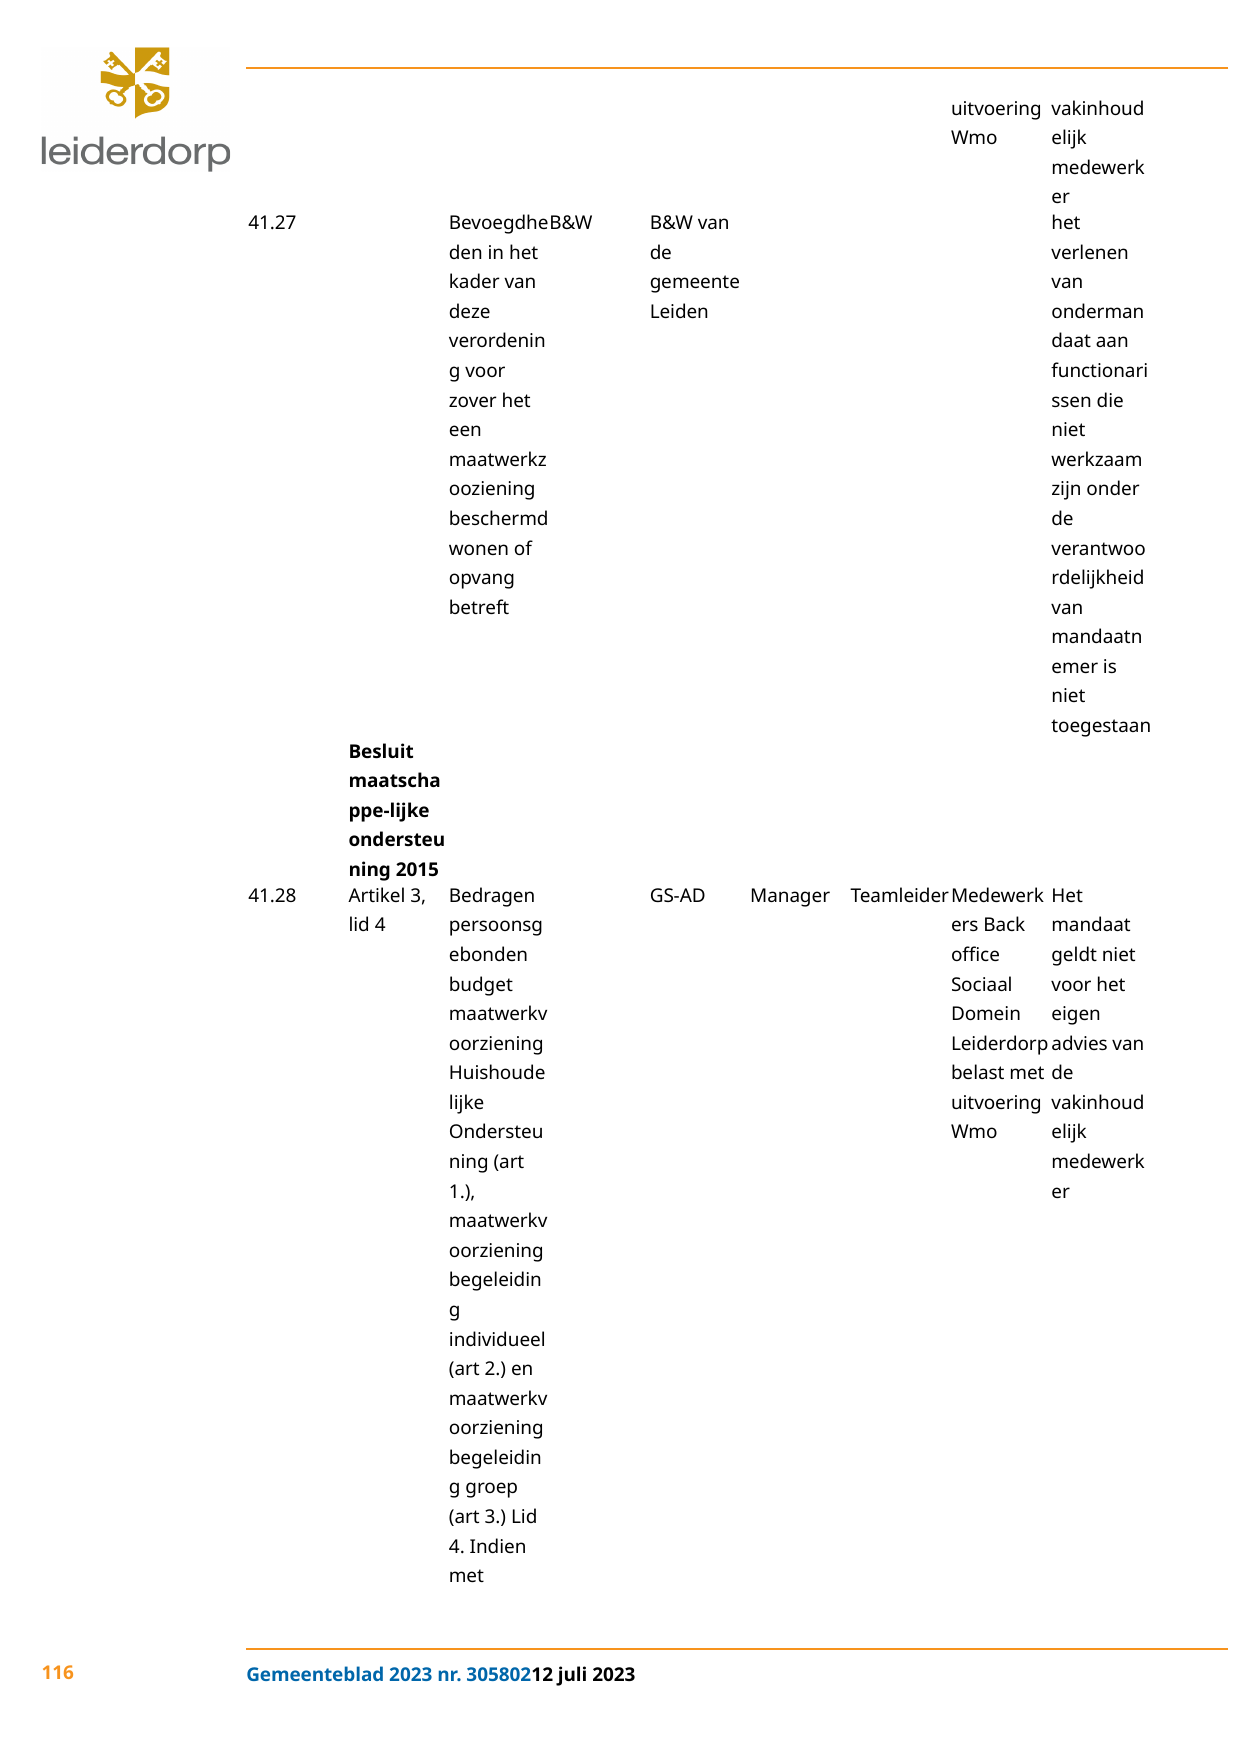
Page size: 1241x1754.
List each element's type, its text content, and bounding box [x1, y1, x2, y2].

table_cell [850, 209, 951, 738]
table_cell [1051, 738, 1152, 882]
table_cell uitvoering Wmo [951, 95, 1051, 209]
table_cell [750, 209, 850, 738]
table_cell [951, 209, 1051, 738]
table_cell Artikel 3, lid 4 [348, 882, 449, 1588]
table_cell [650, 738, 750, 882]
table_cell vakinhoudelijk medewerker [1051, 95, 1152, 209]
table_cell [348, 209, 449, 738]
table_cell 41.28 [248, 882, 348, 1588]
table_cell B&W [549, 209, 649, 738]
table_cell [549, 95, 649, 209]
table_cell [650, 95, 750, 209]
table_cell [348, 95, 449, 209]
table_cell Bevoegdheden in het kader van deze verordening voor zover het een maatwerkzooziening beschermd wonen of opvang betreft [449, 209, 549, 738]
table_cell 41.27 [248, 209, 348, 738]
table_cell Het mandaat geldt niet voor het eigen advies van de vakinhoudelijk medewerker [1051, 882, 1152, 1588]
table_cell Medewerkers Back office Sociaal Domein Leiderdorp belast met uitvoering Wmo [951, 882, 1051, 1588]
table_cell Manager [750, 882, 850, 1588]
picture [41, 47, 231, 172]
table_cell [850, 95, 951, 209]
table_cell Bedragen persoonsgebonden budget maatwerkvoorziening Huishoudelijke Ondersteuning (art 1.), maatwerkvoorziening begeleiding individueel (art 2.) en maatwerkvoorziening begeleiding groep (art 3.) Lid 4. Indien met [449, 882, 549, 1588]
table_cell [951, 738, 1051, 882]
table_cell GS-AD [650, 882, 750, 1588]
table_cell Teamleider [850, 882, 951, 1588]
table_cell Besluit maatschappe-lijke ondersteuning 2015 [348, 738, 449, 882]
table_cell [750, 738, 850, 882]
table_cell [549, 738, 649, 882]
table_cell [248, 738, 348, 882]
table_cell [750, 95, 850, 209]
table_cell [449, 95, 549, 209]
table_cell [850, 738, 951, 882]
table_cell [449, 738, 549, 882]
table_cell [549, 882, 649, 1588]
table_cell B&W van de gemeente Leiden [650, 209, 750, 738]
table_cell het verlenen van ondermandaat aan functionarissen die niet werkzaam zijn onder de verantwoordelijkheid van mandaatnemer is niet toegestaan [1051, 209, 1152, 738]
table_cell [248, 95, 348, 209]
